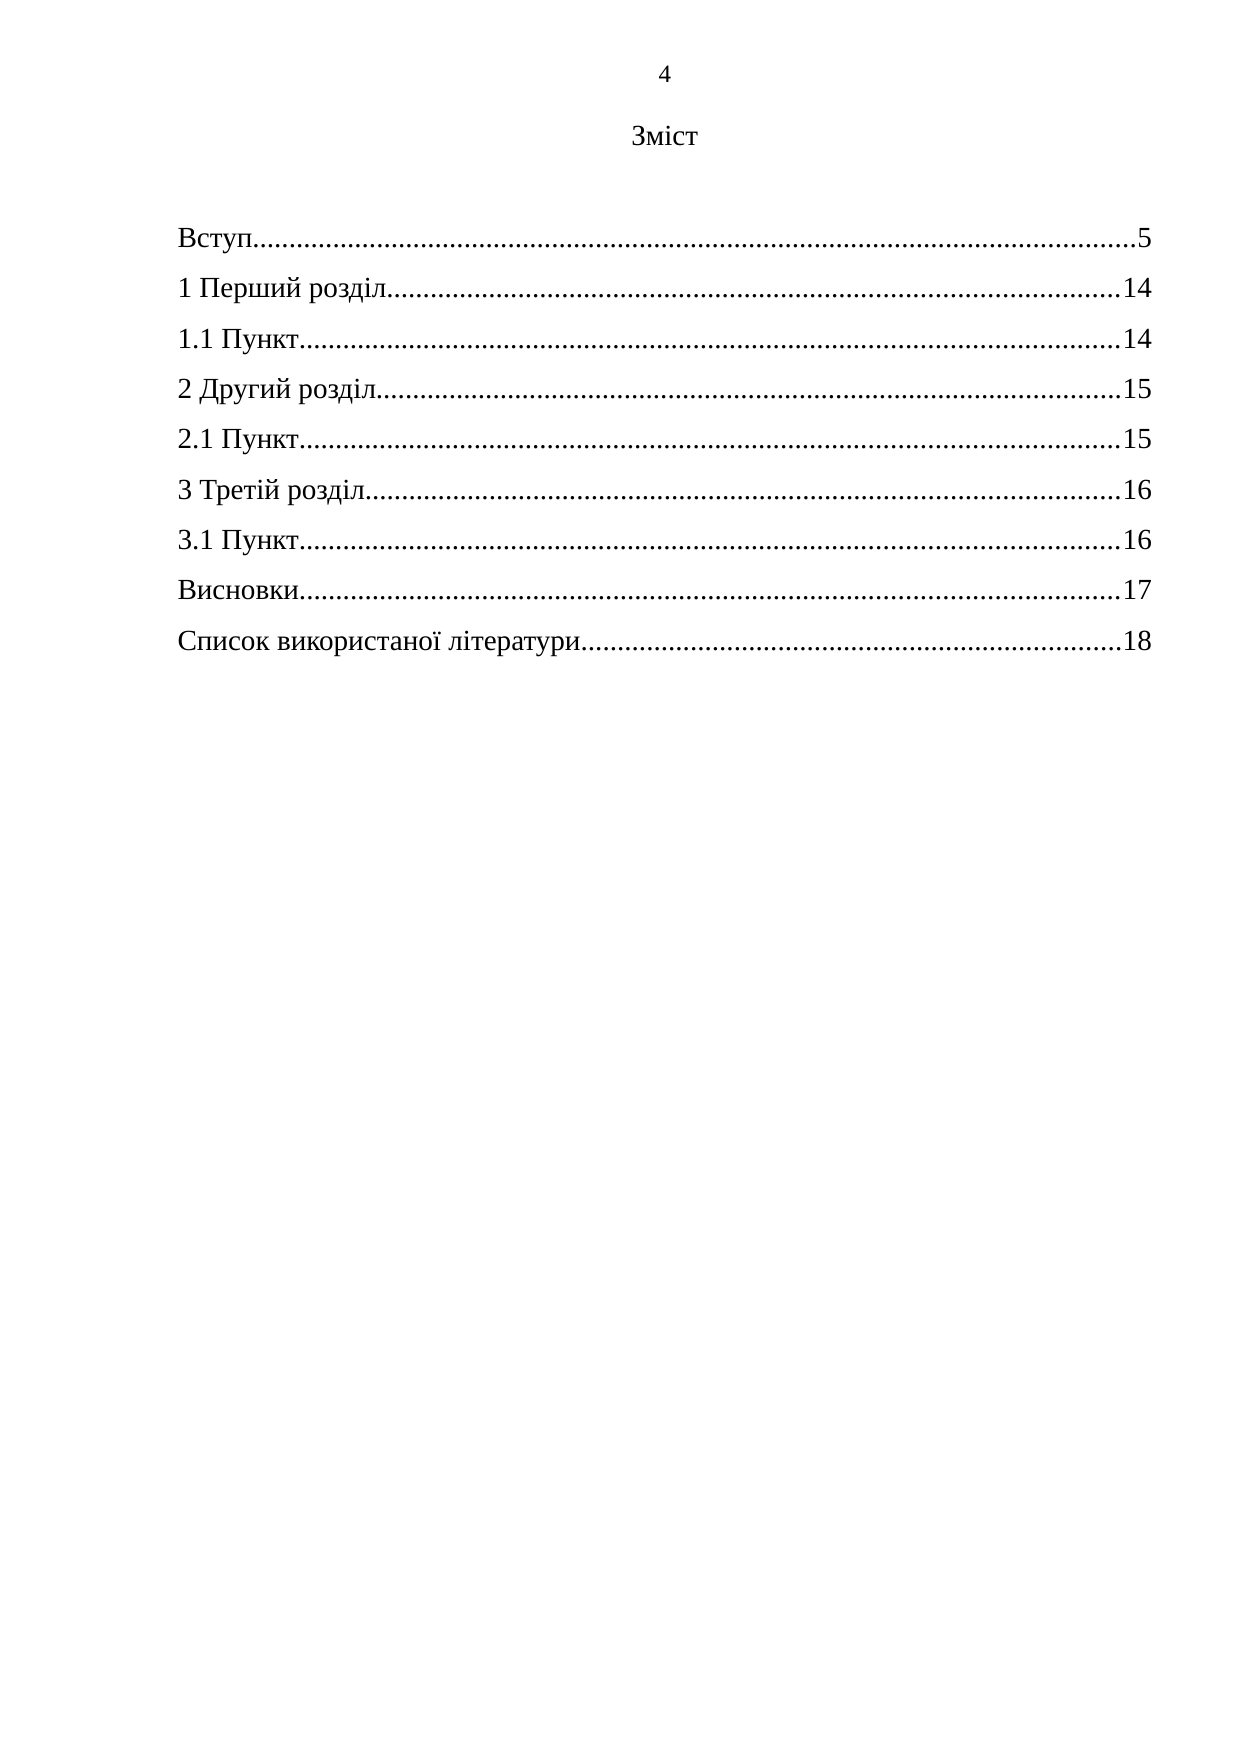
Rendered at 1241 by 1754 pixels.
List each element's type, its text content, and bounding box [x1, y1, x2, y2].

text 1.1 Пункт 14 [177, 321, 1152, 354]
text Вступ 5 [177, 220, 1152, 254]
text 2.1 Пункт 15 [177, 422, 1152, 455]
text 3 Третій розділ 16 [177, 472, 1152, 505]
text 3.1 Пункт 16 [177, 522, 1152, 556]
text Список використаної літератури 18 [177, 623, 1152, 656]
text 1 Перший розділ 14 [177, 271, 1152, 304]
text 2 Другий розділ 15 [177, 371, 1152, 405]
subtitle Зміст [177, 118, 1152, 152]
text Висновки 17 [177, 572, 1152, 606]
